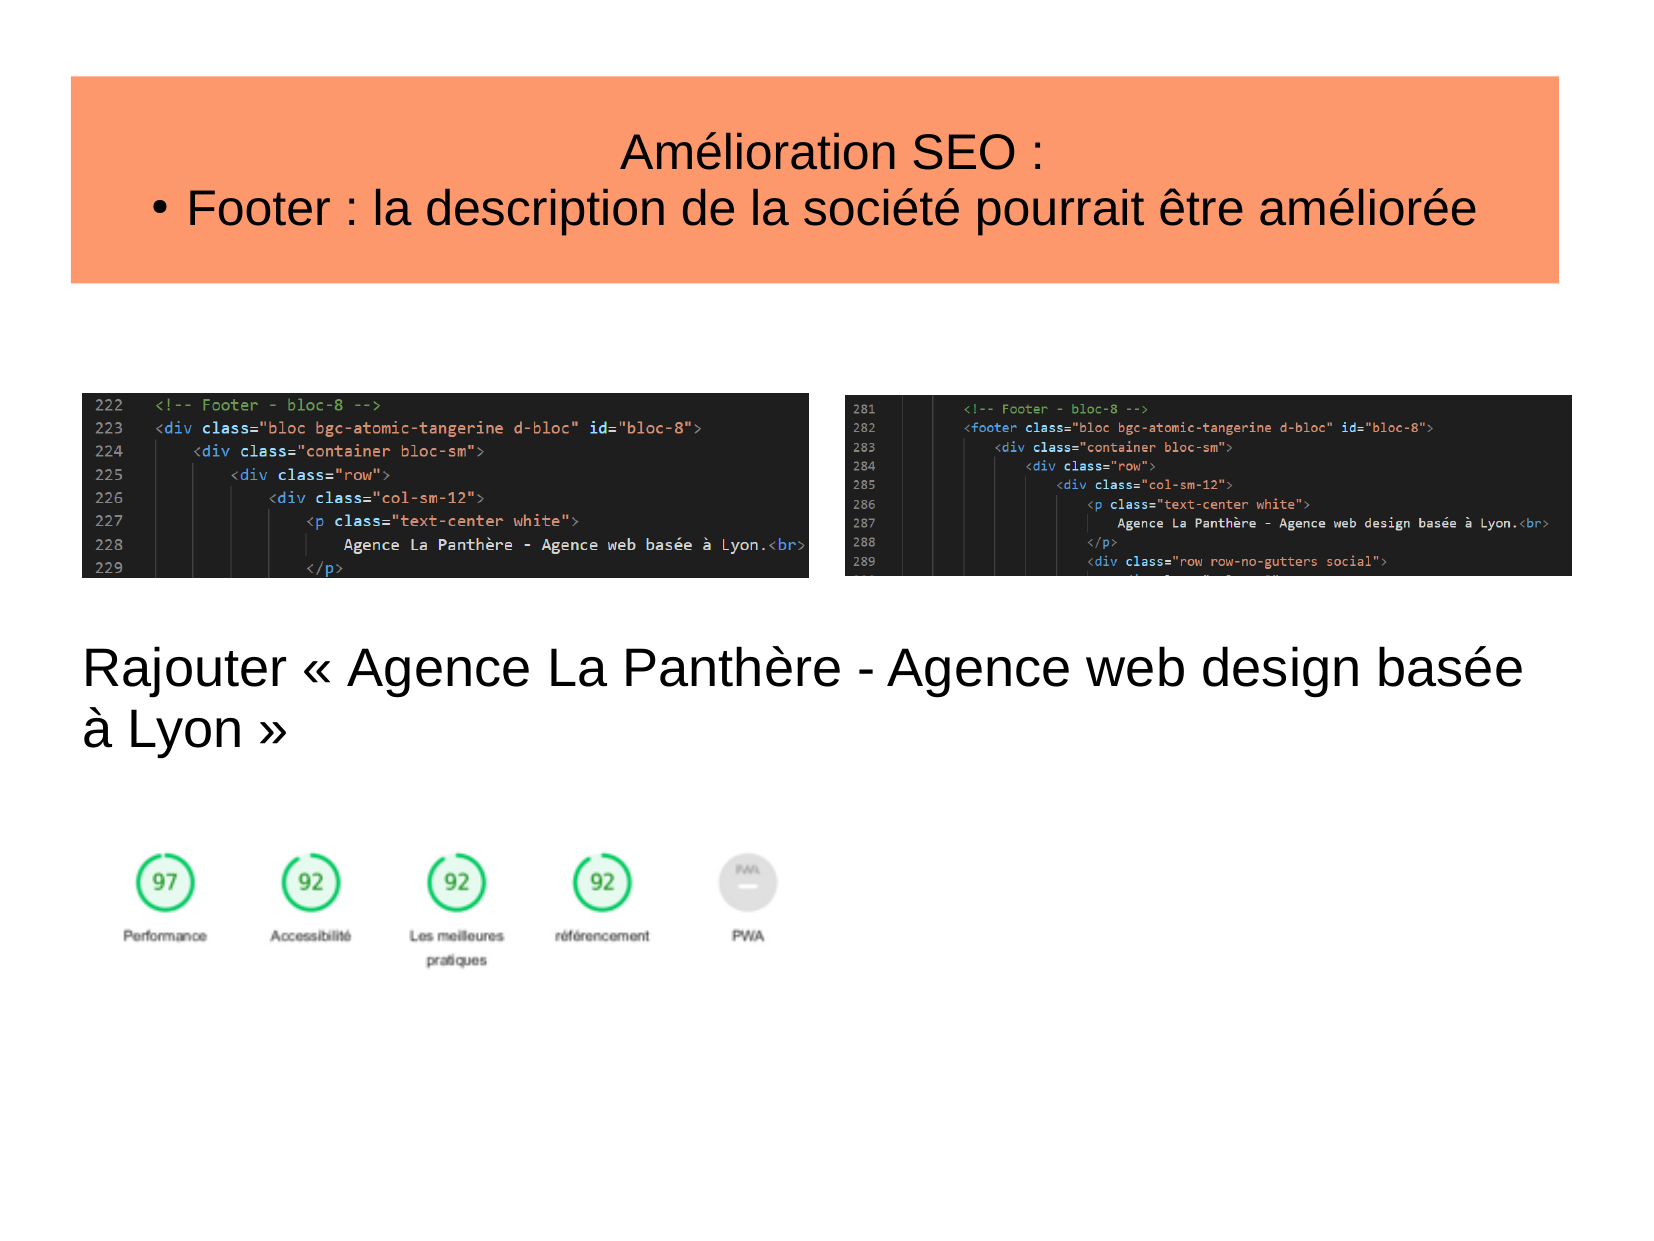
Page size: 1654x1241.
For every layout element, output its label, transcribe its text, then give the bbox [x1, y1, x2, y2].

picture [82, 844, 809, 982]
title Amélioration SEO : Footer : la description de la société pourrait être améliorée [70, 76, 1559, 284]
list Rajouter « Agence La Panthère - Agence web design basée à Lyon » [82, 637, 1572, 1029]
picture [82, 393, 809, 578]
picture [845, 395, 1572, 576]
